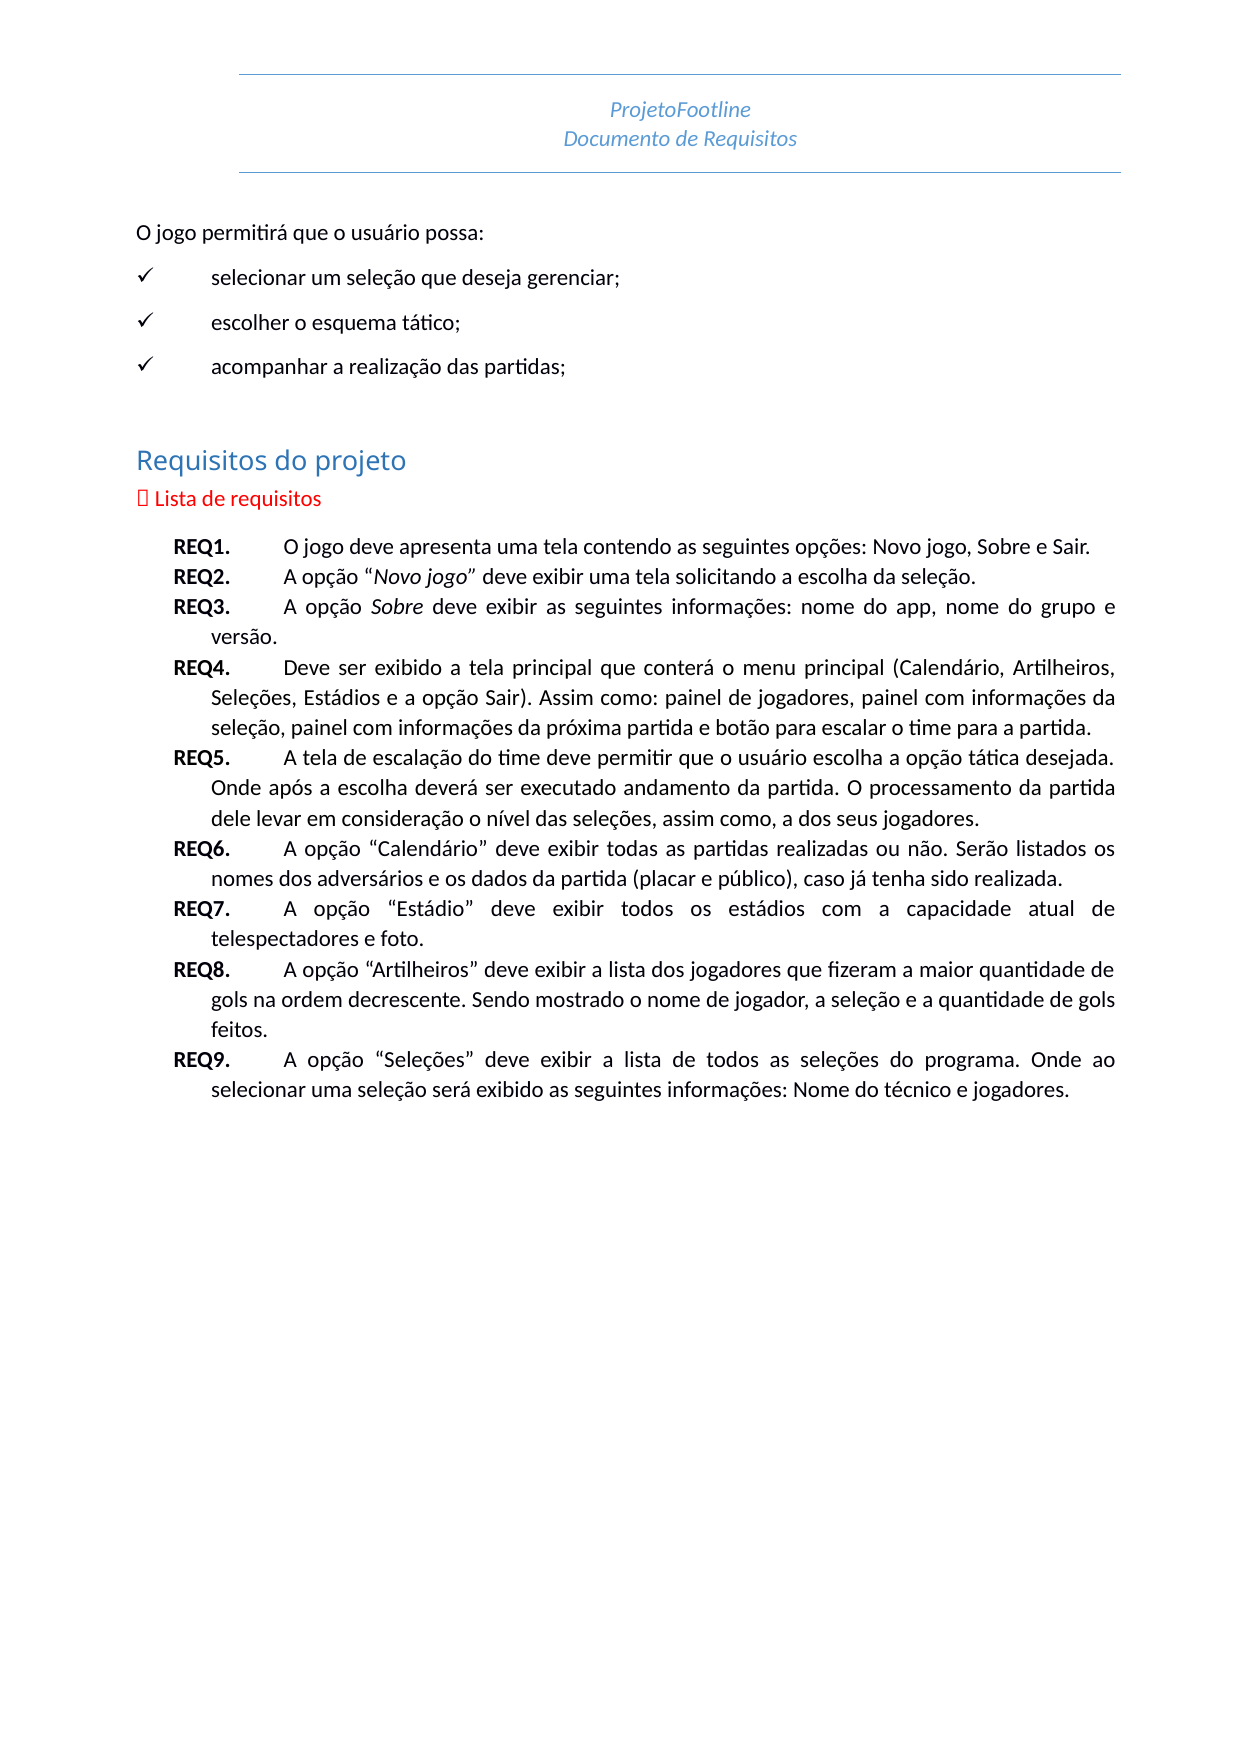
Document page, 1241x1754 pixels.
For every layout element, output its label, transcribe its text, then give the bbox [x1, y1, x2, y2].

list O jogo deve apresenta uma tela contendo as seguintes opções: Novo jogo, Sobre e Sair. [173, 532, 1117, 560]
list escolher o esquema tático; [136, 308, 1117, 336]
list A opção “Novo jogo” deve exibir uma tela solicitando a escolha da seleção. [173, 562, 1117, 590]
list A opção “Seleções” deve exibir a lista de todos as seleções do programa. Onde ao selecionar uma seleção será exibido as seguintes informações: Nome do técnico e jogadores. [173, 1045, 1117, 1104]
list selecionar um seleção que deseja gerenciar; [136, 263, 1117, 291]
list A opção Sobre deve exibir as seguintes informações: nome do app, nome do grupo e versão. [173, 592, 1117, 651]
list A tela de escalação do time deve permitir que o usuário escolha a opção tática desejada. Onde após a escolha deverá ser executado andamento da partida. O processamento da partida dele levar em consideração o nível das seleções, assim como, a dos seus jogadores. [173, 743, 1117, 832]
list A opção “Estádio” deve exibir todos os estádios com a capacidade atual de telespectadores e foto. [173, 894, 1117, 953]
list A opção “Calendário” deve exibir todas as partidas realizadas ou não. Serão listados os nomes dos adversários e os dados da partida (placar e público), caso já tenha sido realizada. [173, 834, 1117, 892]
list acompanhar a realização das partidas; [136, 352, 1117, 380]
text O jogo permitirá que o usuário possa: [136, 218, 1117, 246]
text  Lista de requisitos [136, 481, 1117, 513]
list A opção “Artilheiros” deve exibir a lista dos jogadores que fizeram a maior quantidade de gols na ordem decrescente. Sendo mostrado o nome de jogador, a seleção e a quantidade de gols feitos. [173, 955, 1117, 1043]
list Deve ser exibido a tela principal que conterá o menu principal (Calendário, Artilheiros, Seleções, Estádios e a opção Sair). Assim como: painel de jogadores, painel com informações da seleção, painel com informações da próxima partida e botão para escalar o time para a partida. [173, 653, 1117, 741]
subtitle Requisitos do projeto [136, 442, 1117, 478]
